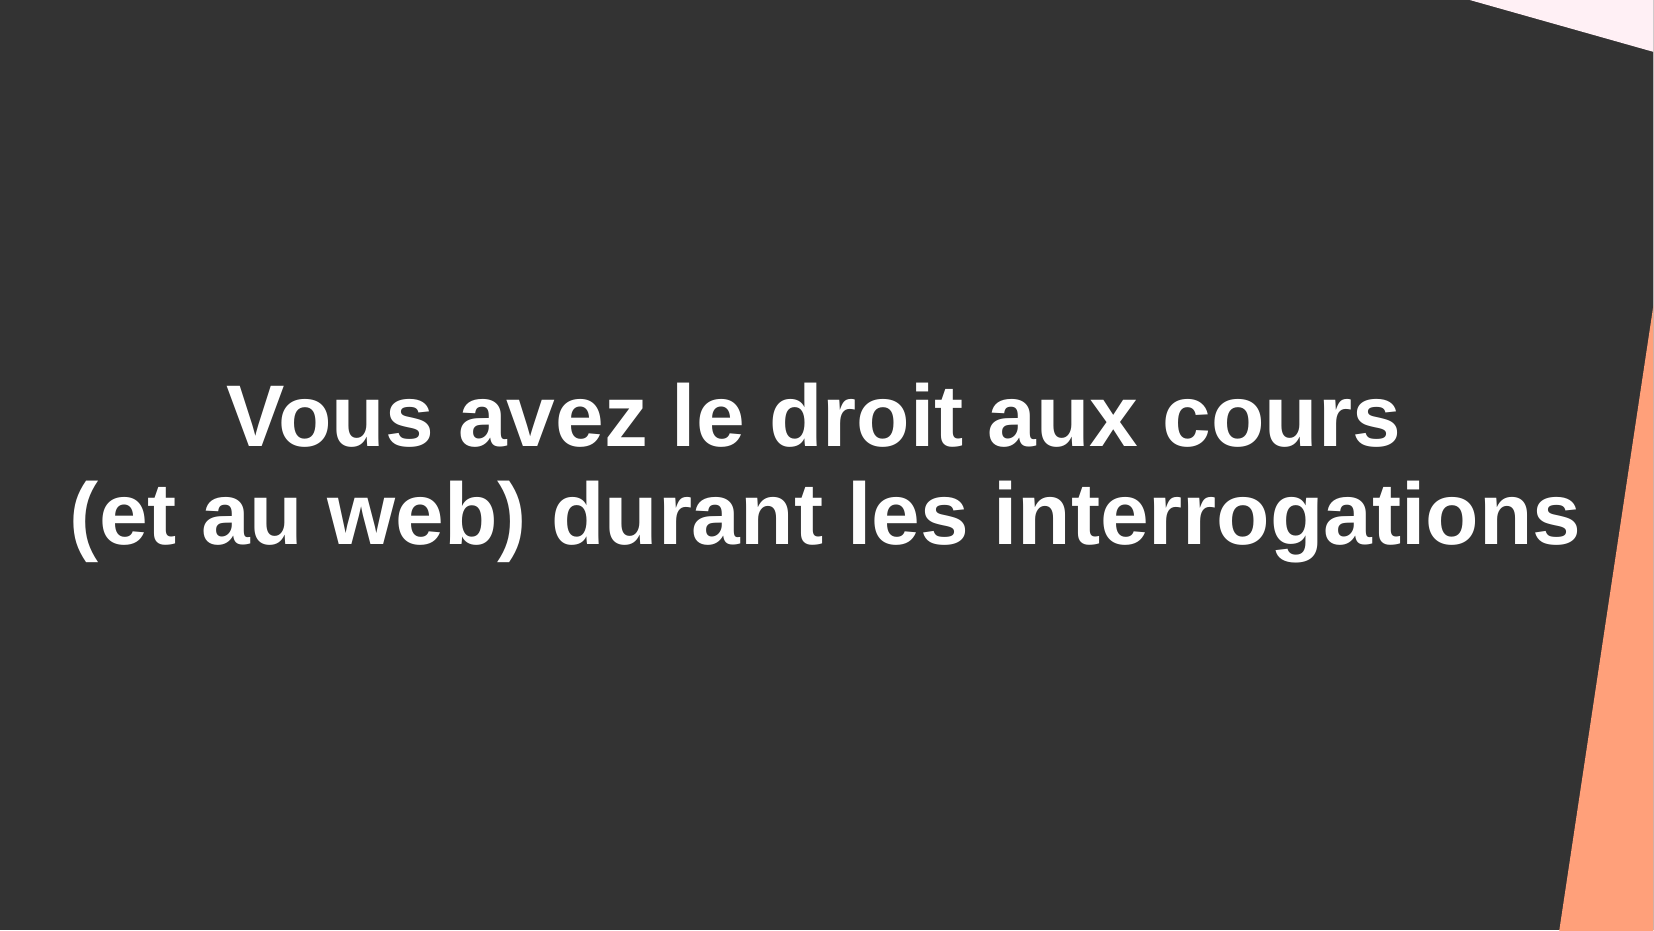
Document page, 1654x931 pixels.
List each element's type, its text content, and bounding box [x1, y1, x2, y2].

text_box [1559, 301, 1654, 931]
title Vous avez le droit aux cours (et au web) durant les interrogations [31, 367, 1622, 588]
text_box [1469, 0, 1654, 53]
